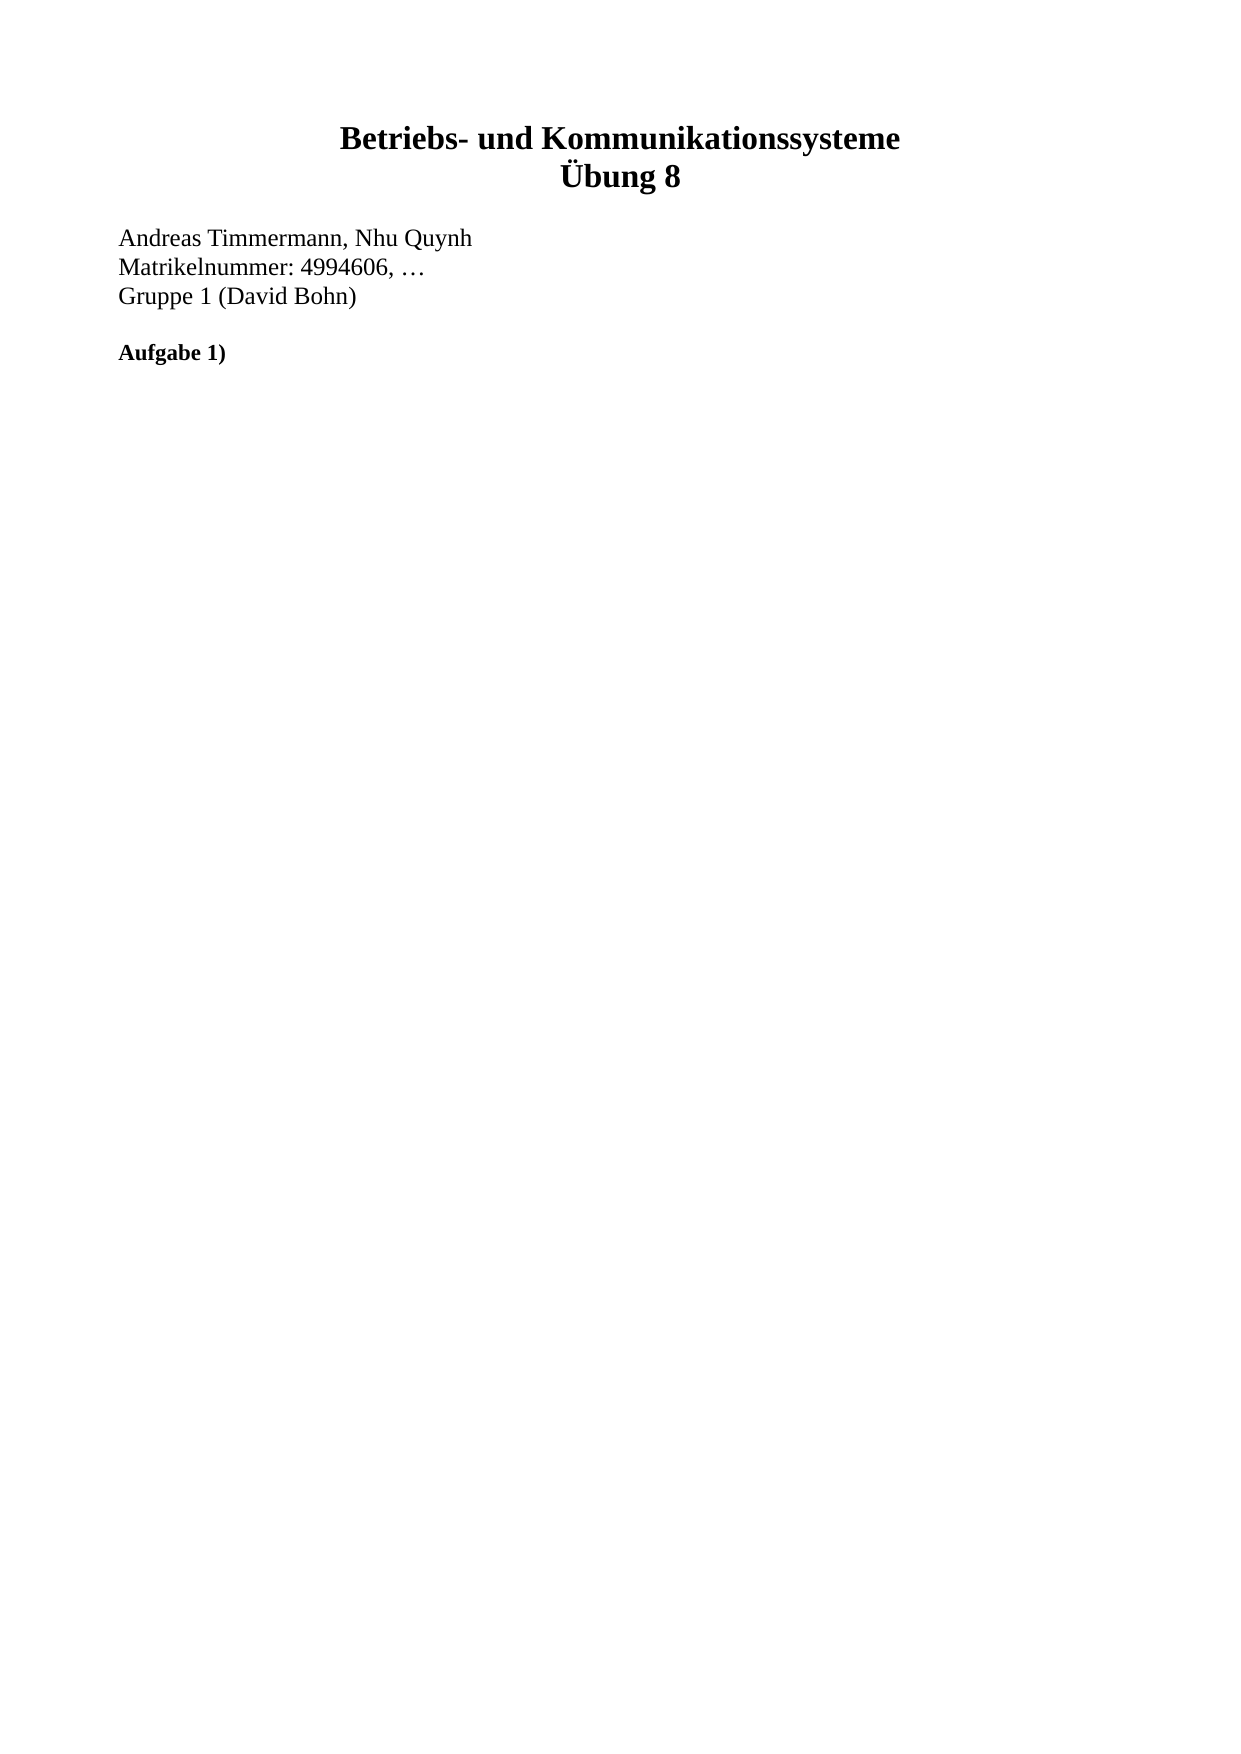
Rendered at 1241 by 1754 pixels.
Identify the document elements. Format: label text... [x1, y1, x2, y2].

text Gruppe 1 (David Bohn) [118, 281, 1122, 310]
text Matrikelnummer: 4994606, … [118, 252, 1122, 281]
text Andreas Timmermann, Nhu Quynh [118, 223, 1122, 252]
text Aufgabe 1) [118, 338, 1122, 365]
text Betriebs- und Kommunikationssysteme [118, 118, 1122, 156]
text Übung 8 [118, 156, 1122, 195]
